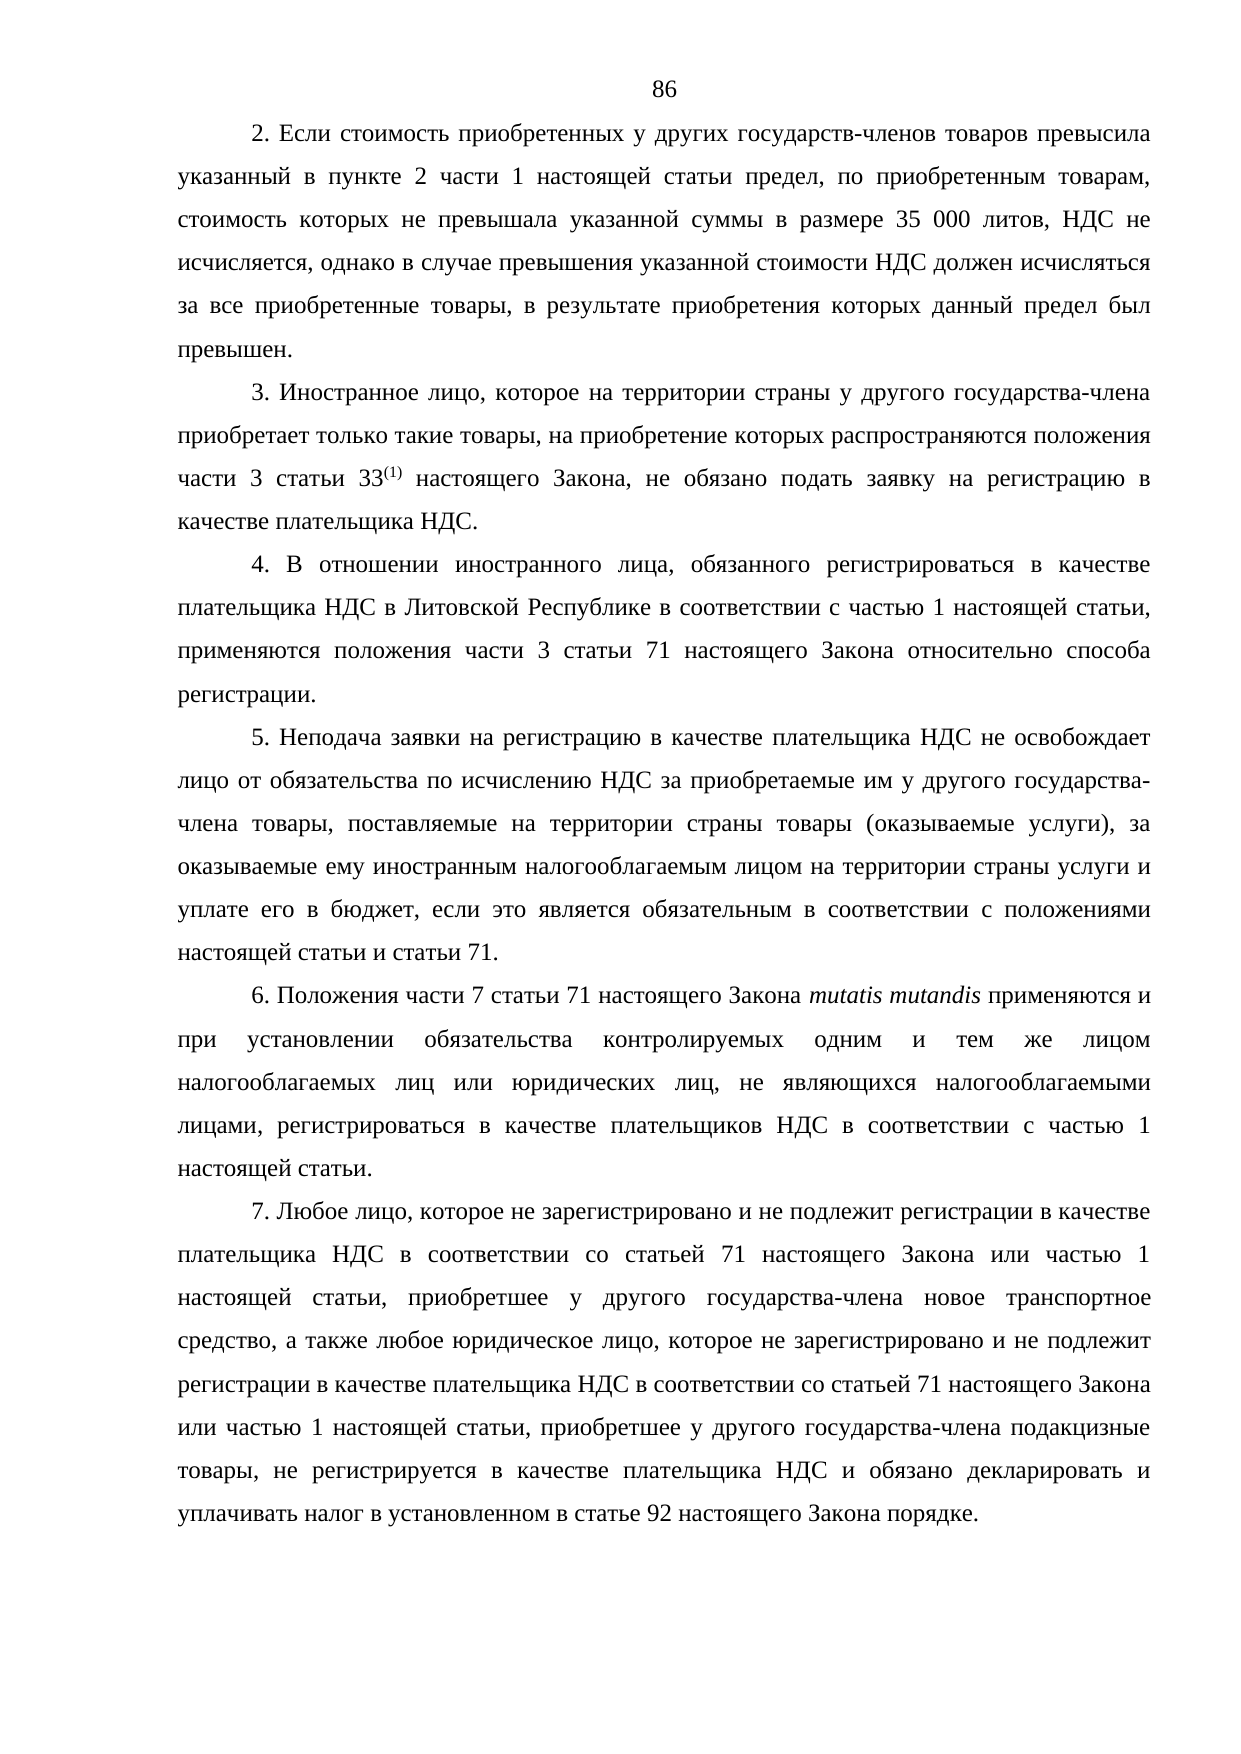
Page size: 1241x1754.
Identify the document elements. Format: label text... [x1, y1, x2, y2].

text 3. Иностранное лицо, которое на территории страны у другого государства-члена приобретает только такие товары, на приобретение которых распространяются положения части 3 статьи 33(1) настоящего Закона, не обязано подать заявку на регистрацию в качестве плательщика НДС. [177, 377, 1152, 535]
text 2. Если стоимость приобретенных у других государств-членов товаров превысила указанный в пункте 2 части 1 настоящей статьи предел, по приобретенным товарам, стоимость которых не превышала указанной суммы в размере 35 000 литов, НДС не исчисляется, однако в случае превышения указанной стоимости НДС должен исчисляться за все приобретенные товары, в результате приобретения которых данный предел был превышен. [177, 118, 1152, 362]
text 6. Положения части 7 статьи 71 настоящего Закона mutatis mutandis применяются и при установлении обязательства контролируемых одним и тем же лицом налогооблагаемых лиц или юридических лиц, не являющихся налогооблагаемыми лицами, регистрироваться в качестве плательщиков НДС в соответствии с частью 1 настоящей статьи. [177, 981, 1152, 1182]
text 5. Неподача заявки на регистрацию в качестве плательщика НДС не освобождает лицо от обязательства по исчислению НДС за приобретаемые им у другого государства-члена товары, поставляемые на территории страны товары (оказываемые услуги), за оказываемые ему иностранным налогооблагаемым лицом на территории страны услуги и уплате его в бюджет, если это является обязательным в соответствии с положениями настоящей статьи и статьи 71. [177, 722, 1152, 966]
text 4. В отношении иностранного лица, обязанного регистрироваться в качестве плательщика НДС в Литовской Республике в соответствии с частью 1 настоящей статьи, применяются положения части 3 статьи 71 настоящего Закона относительно способа регистрации. [177, 549, 1152, 707]
text 7. Любое лицо, которое не зарегистрировано и не подлежит регистрации в качестве плательщика НДС в соответствии со статьей 71 настоящего Закона или частью 1 настоящей статьи, приобретшее у другого государства-члена новое транспортное средство, а также любое юридическое лицо, которое не зарегистрировано и не подлежит регистрации в качестве плательщика НДС в соответствии со статьей 71 настоящего Закона или частью 1 настоящей статьи, приобретшее у другого государства-члена подакцизные товары, не регистрируется в качестве плательщика НДС и обязано декларировать и уплачивать налог в установленном в статье 92 настоящего Закона порядке. [177, 1196, 1152, 1527]
